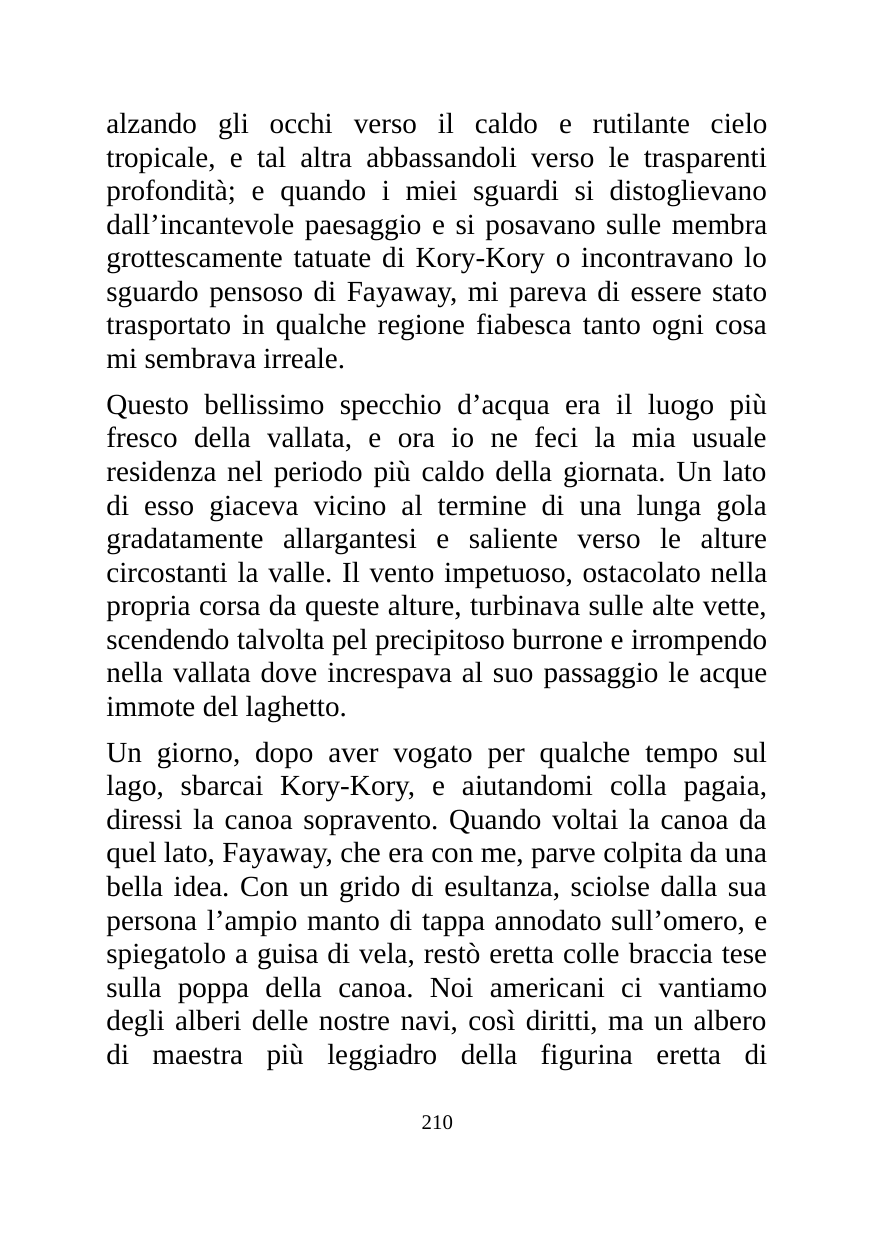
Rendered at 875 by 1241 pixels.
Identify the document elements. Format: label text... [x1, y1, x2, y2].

text Un giorno, dopo aver vogato per qualche tempo sul lago, sbarcai Kory-Kory, e aiutandomi colla pagaia, diressi la canoa sopravento. Quando voltai la canoa da quel lato, Fayaway, che era con me, parve colpita da una bella idea. Con un grido di esultanza, sciolse dalla sua persona l’ampio manto di tappa annodato sull’omero, e spiegatolo a guisa di vela, restò eretta colle braccia tese sulla poppa della canoa. Noi americani ci vantiamo degli alberi delle nostre navi, così diritti, ma un albero di maestra più leggiadro della figurina eretta di [106, 735, 768, 1070]
text alzando gli occhi verso il caldo e rutilante cielo tropicale, e tal altra abbassandoli verso le trasparenti profondità; e quando i miei sguardi si distoglievano dall’incantevole paesaggio e si posavano sulle membra grottescamente tatuate di Kory-Kory o incontravano lo sguardo pensoso di Fayaway, mi pareva di essere stato trasportato in qualche regione fiabesca tanto ogni cosa mi sembrava irreale. [106, 106, 768, 374]
text Questo bellissimo specchio d’acqua era il luogo più fresco della vallata, e ora io ne feci la mia usuale residenza nel periodo più caldo della giornata. Un lato di esso giaceva vicino al termine di una lunga gola gradatamente allargantesi e saliente verso le alture circostanti la valle. Il vento impetuoso, ostacolato nella propria corsa da queste alture, turbinava sulle alte vette, scendendo talvolta pel precipitoso burrone e irrompendo nella vallata dove increspava al suo passaggio le acque immote del laghetto. [106, 387, 768, 722]
